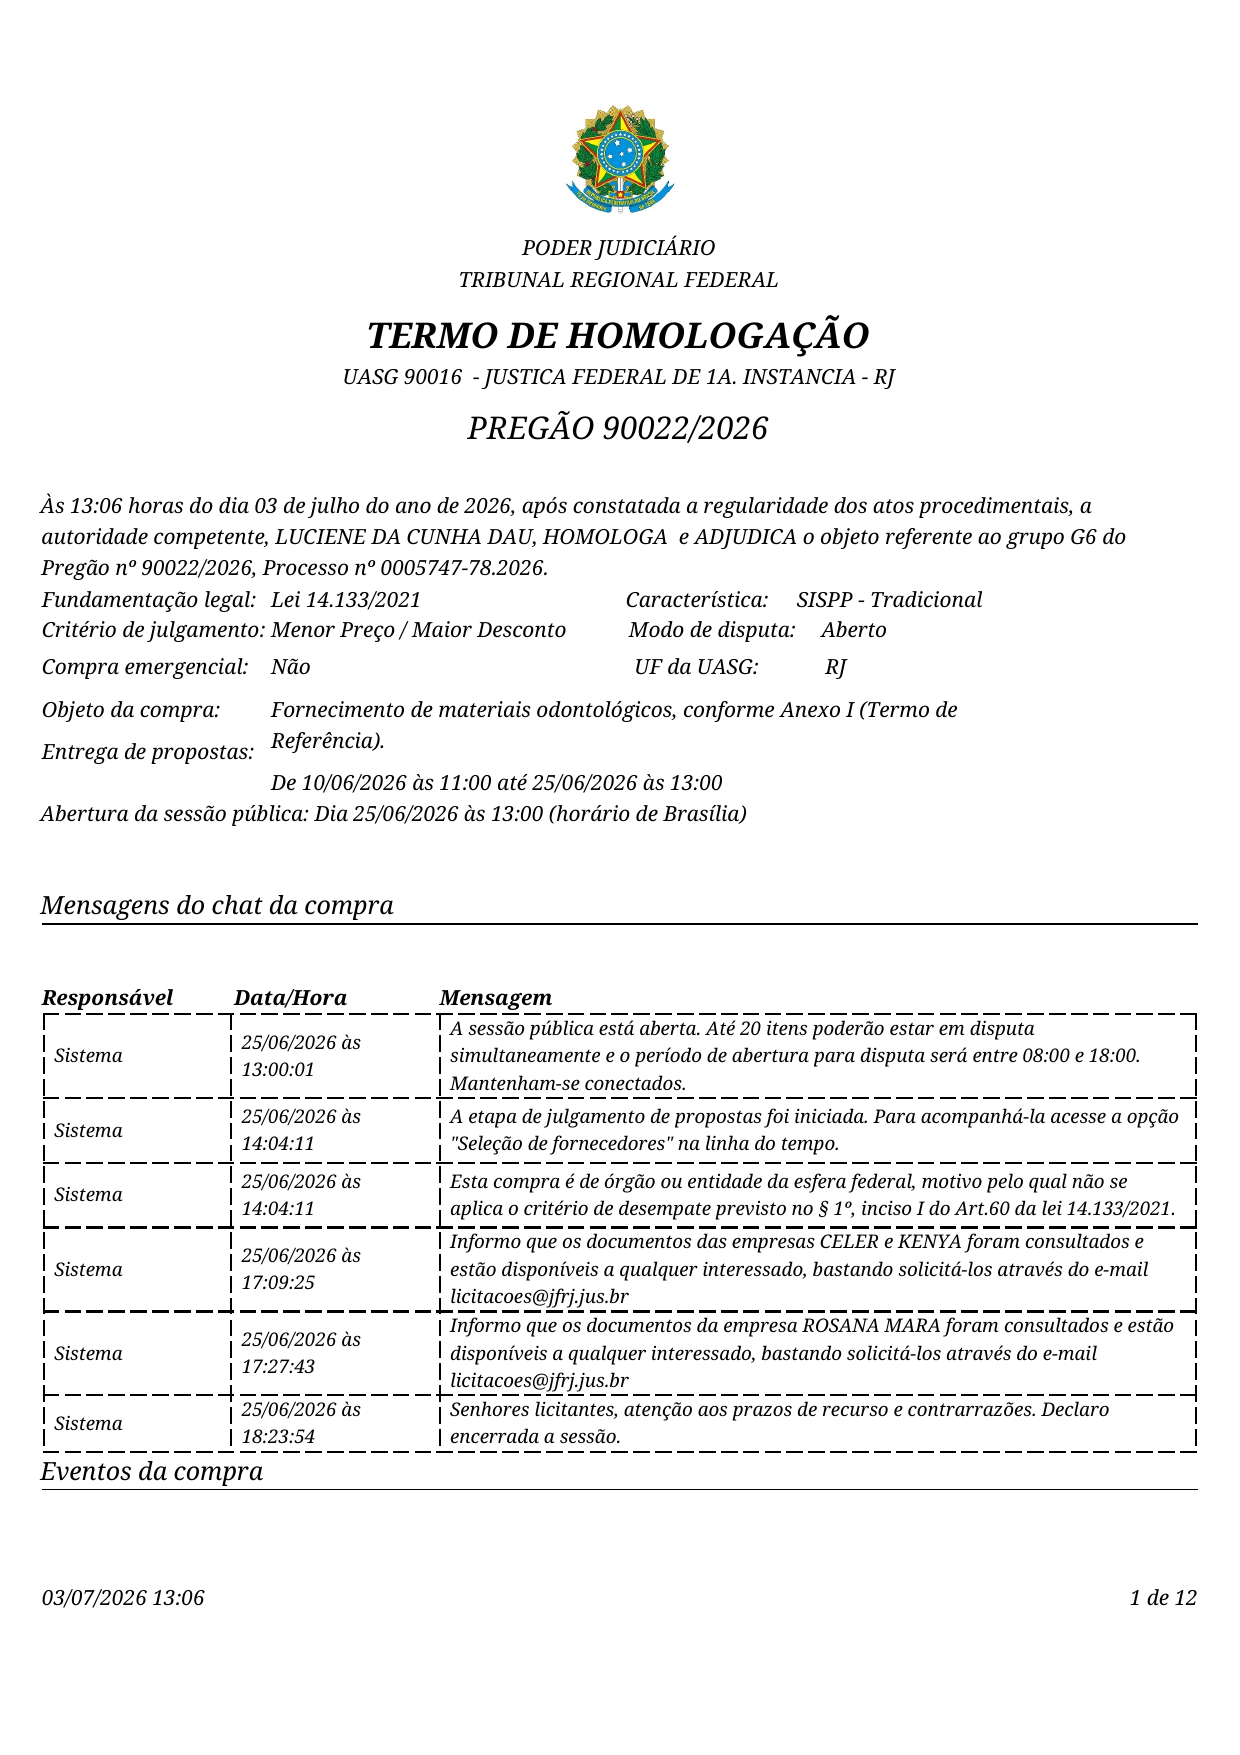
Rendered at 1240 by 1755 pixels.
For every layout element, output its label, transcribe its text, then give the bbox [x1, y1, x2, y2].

text UASG 90016 - JUSTICA FEDERAL DE 1A. INSTANCIA - RJ [42, 362, 1198, 391]
table_cell A etapa de julgamento de propostas foi iniciada. Para acompanhá-la acesse a opção "Seleção de fornecedores" na linha do tempo. [440, 1097, 1196, 1162]
table_cell Sistema [44, 1394, 231, 1451]
table_cell Esta compra é de órgão ou entidade da esfera federal, motivo pelo qual não se aplica o critério de desempate previsto no § 1º, inciso I do Art.60 da lei 14.133/2021. [440, 1162, 1196, 1226]
table_cell Critério de julgamento: [42, 615, 271, 652]
table_header A sessão pública está aberta. Até 20 itens poderão estar em disputa simultaneamente e o período de abertura para disputa será entre 08:00 e 18:00. Mantenham-se conectados. [440, 1013, 1196, 1097]
table_cell Não UF da UASG: RJ Fornecimento de materiais odontológicos, conforme Anexo I (Termo de Referência). De 10/06/2026 às 11:00 até 25/06/2026 às 13:00 [271, 653, 984, 799]
table_cell 25/06/2026 às 14:04:11 [231, 1162, 439, 1226]
table_cell 25/06/2026 às 17:09:25 [231, 1226, 439, 1310]
table_header Sistema [44, 1013, 231, 1097]
table_header 25/06/2026 às 13:00:01 [231, 1013, 439, 1097]
table_cell 25/06/2026 às 14:04:11 [231, 1097, 439, 1162]
text Mensagens do chat da compra [40, 888, 1200, 922]
table_cell Sistema [44, 1162, 231, 1226]
table_cell Sistema [44, 1310, 231, 1394]
table_cell Menor Preço / Maior Desconto Modo de disputa: Aberto [271, 615, 984, 652]
text TRIBUNAL REGIONAL FEDERAL [42, 265, 1198, 293]
subtitle Responsável Data/Hora Mensagem [42, 983, 1200, 1011]
table_cell Informo que os documentos da empresa ROSANA MARA foram consultados e estão disponíveis a qualquer interessado, bastando solicitá-los através do e-mail licitacoes@jfrj.jus.br [440, 1310, 1196, 1394]
table_cell Sistema [44, 1226, 231, 1310]
text Abertura da sessão pública: Dia 25/06/2026 às 13:00 (horário de Brasília) [40, 799, 1200, 827]
table_cell Informo que os documentos das empresas CELER e KENYA foram consultados e estão disponíveis a qualquer interessado, bastando solicitá-los através do e-mail licitacoes@jfrj.jus.br [440, 1226, 1196, 1310]
subtitle TERMO DE HOMOLOGAÇÃO [42, 311, 1198, 359]
text Eventos da compra [40, 1453, 1200, 1487]
table_cell 25/06/2026 às 17:27:43 [231, 1310, 439, 1394]
table_cell 25/06/2026 às 18:23:54 [231, 1394, 439, 1451]
table_cell Sistema [44, 1097, 231, 1162]
table_cell Compra emergencial: Objeto da compra: Entrega de propostas: [42, 653, 271, 799]
table_cell Senhores licitantes, atenção aos prazos de recurso e contrarrazões. Declaro encerrada a sessão. [440, 1394, 1196, 1451]
subtitle PREGÃO 90022/2026 [42, 406, 1198, 449]
text PODER JUDICIÁRIO [42, 233, 1198, 261]
table_header Fundamentação legal: [42, 585, 271, 615]
text Às 13:06 horas do dia 03 de julho do ano de 2026, após constatada a regularidade dos atos procedimentais, a autoridade competente, LUCIENE DA CUNHA DAU, HOMOLOGA e ADJUDICA o objeto referente ao grupo G6 do Pregão nº 90022/2026, Processo nº 0005747-78.2026. [40, 491, 1200, 582]
table_header Lei 14.133/2021 Característica: SISPP - Tradicional [271, 585, 984, 615]
